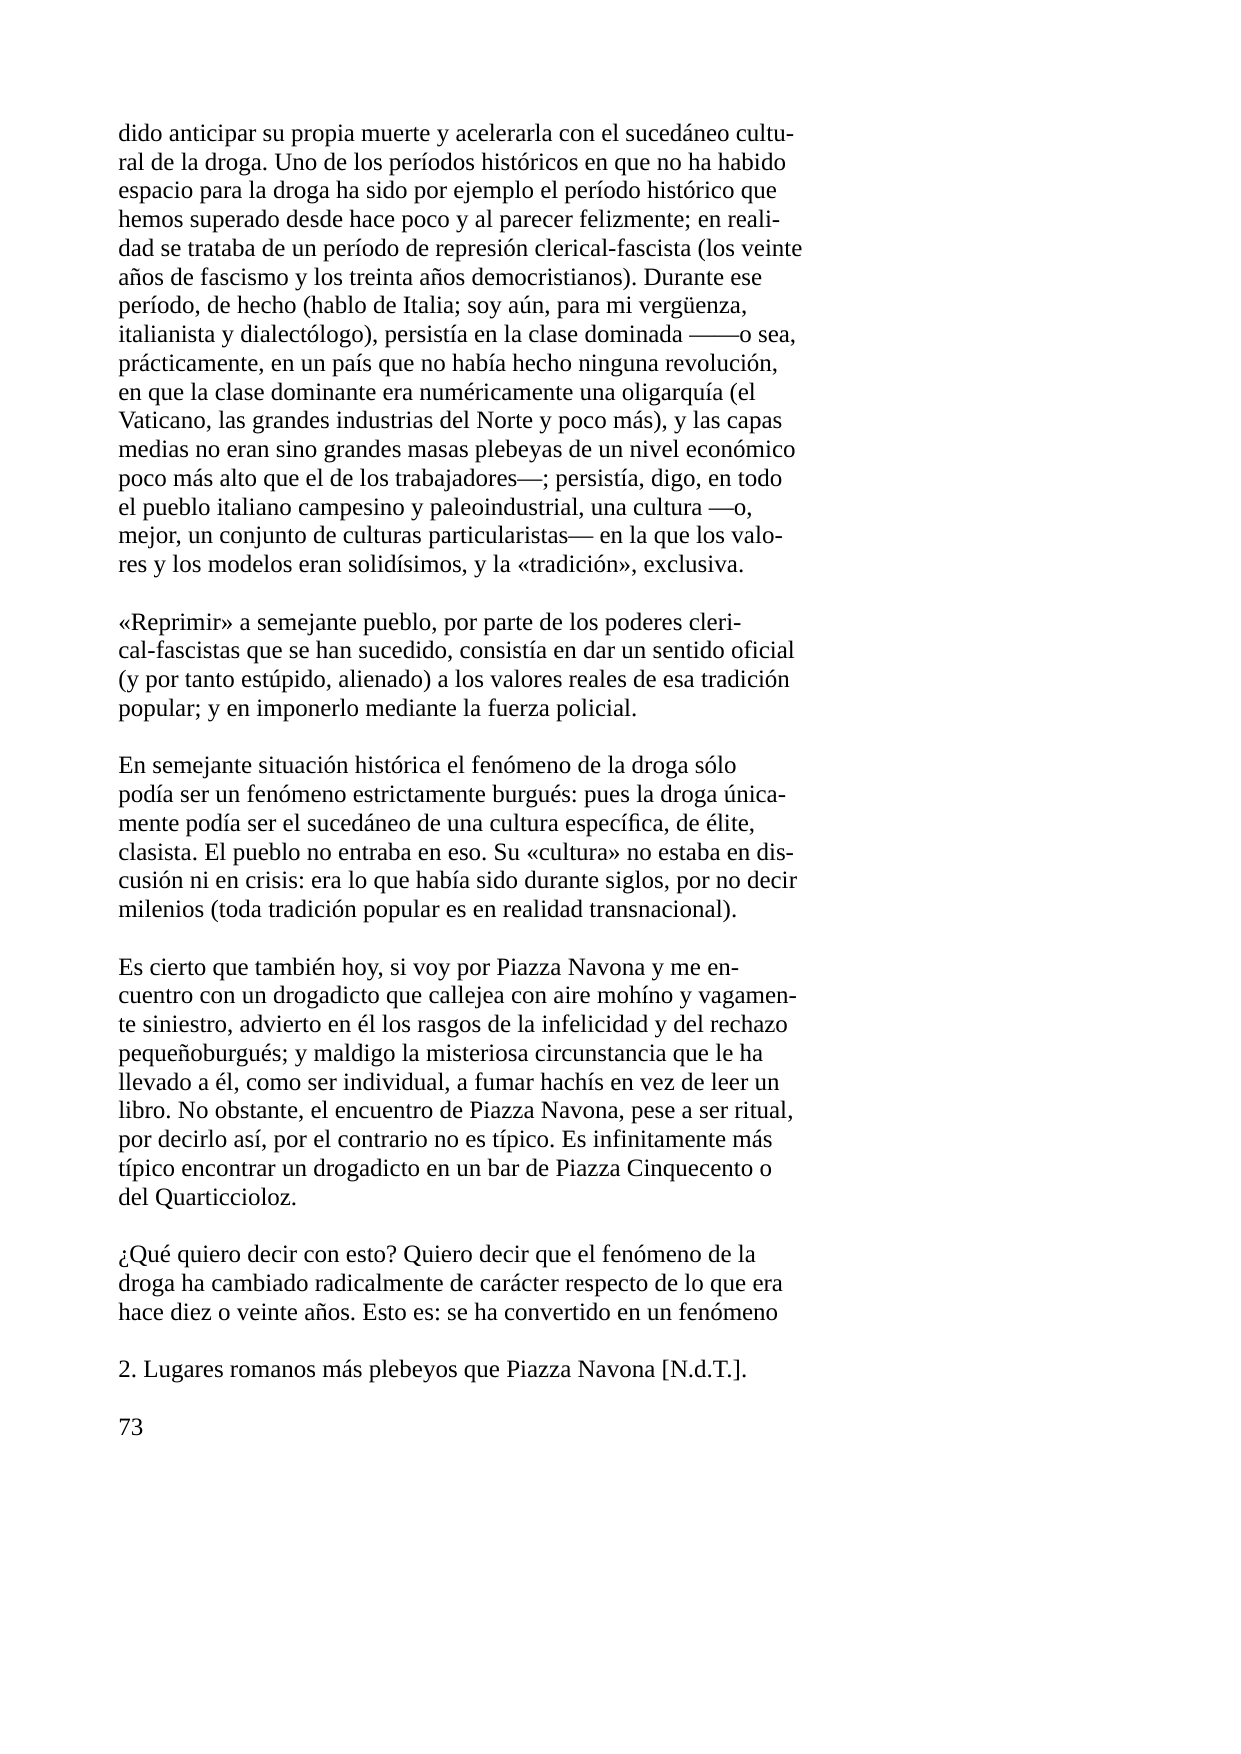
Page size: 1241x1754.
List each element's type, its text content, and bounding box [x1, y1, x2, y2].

text libro. No obstante, el encuentro de Piazza Navona, pese a ser ritual, [118, 1096, 1122, 1124]
text (y por tanto estúpido, alienado) a los valores reales de esa tradición [118, 664, 1122, 693]
text clasista. El pueblo no entraba en eso. Su «cultura» no estaba en dis- [118, 837, 1122, 866]
text del Quarticcioloz. [118, 1182, 1122, 1211]
text hemos superado desde hace poco y al parecer felizmente; en reali- [118, 204, 1122, 233]
text res y los modelos eran solidísimos, y la «tradición», exclusiva. [118, 549, 1122, 578]
text Es cierto que también hoy, si voy por Piazza Navona y me en- [118, 952, 1122, 981]
text el pueblo italiano campesino y paleoindustrial, una cultura —o, [118, 492, 1122, 521]
text por decirlo así, por el contrario no es típico. Es infinitamente más [118, 1124, 1122, 1153]
text cal-fascistas que se han sucedido, consistía en dar un sentido oficial [118, 636, 1122, 664]
text medias no eran sino grandes masas plebeyas de un nivel económico [118, 434, 1122, 463]
text 73 [118, 1412, 1122, 1441]
text prácticamente, en un país que no había hecho ninguna revolución, [118, 348, 1122, 377]
text En semejante situación histórica el fenómeno de la droga sólo [118, 751, 1122, 779]
text dido anticipar su propia muerte y acelerarla con el sucedáneo cultu- [118, 118, 1122, 147]
text ¿Qué quiero decir con esto? Quiero decir que el fenómeno de la [118, 1239, 1122, 1268]
text llevado a él, como ser individual, a fumar hachís en vez de leer un [118, 1067, 1122, 1096]
text cuentro con un drogadicto que callejea con aire mohíno y vagamen- [118, 981, 1122, 1009]
text pequeñoburgués; y maldigo la misteriosa circunstancia que le ha [118, 1038, 1122, 1067]
text Vaticano, las grandes industrias del Norte y poco más), y las capas [118, 406, 1122, 434]
text popular; y en imponerlo mediante la fuerza policial. [118, 693, 1122, 722]
text «Reprimir» a semejante pueblo, por parte de los poderes cleri- [118, 607, 1122, 636]
text típico encontrar un drogadicto en un bar de Piazza Cinquecento o [118, 1153, 1122, 1182]
text años de fascismo y los treinta años democristianos). Durante ese [118, 262, 1122, 291]
text te siniestro, advierto en él los rasgos de la infelicidad y del rechazo [118, 1009, 1122, 1038]
text período, de hecho (hablo de Italia; soy aún, para mi vergüenza, [118, 291, 1122, 319]
text poco más alto que el de los trabajadores—; persistía, digo, en todo [118, 463, 1122, 492]
text droga ha cambiado radicalmente de carácter respecto de lo que era [118, 1268, 1122, 1297]
text cusión ni en crisis: era lo que había sido durante siglos, por no decir [118, 866, 1122, 894]
text hace diez o veinte años. Esto es: se ha convertido en un fenómeno [118, 1297, 1122, 1326]
text italianista y dialectólogo), persistía en la clase dominada ——o sea, [118, 319, 1122, 348]
text espacio para la droga ha sido por ejemplo el período histórico que [118, 176, 1122, 204]
text mente podía ser el sucedáneo de una cultura especíﬁca, de élite, [118, 808, 1122, 837]
text podía ser un fenómeno estrictamente burgués: pues la droga única- [118, 779, 1122, 808]
text dad se trataba de un período de represión clerical-fascista (los veinte [118, 233, 1122, 262]
text milenios (toda tradición popular es en realidad transnacional). [118, 894, 1122, 923]
text mejor, un conjunto de culturas particularistas— en la que los valo- [118, 521, 1122, 549]
text ral de la droga. Uno de los períodos históricos en que no ha habido [118, 147, 1122, 176]
text 2. Lugares romanos más plebeyos que Piazza Navona [N.d.T.]. [118, 1354, 1122, 1383]
text en que la clase dominante era numéricamente una oligarquía (el [118, 377, 1122, 406]
